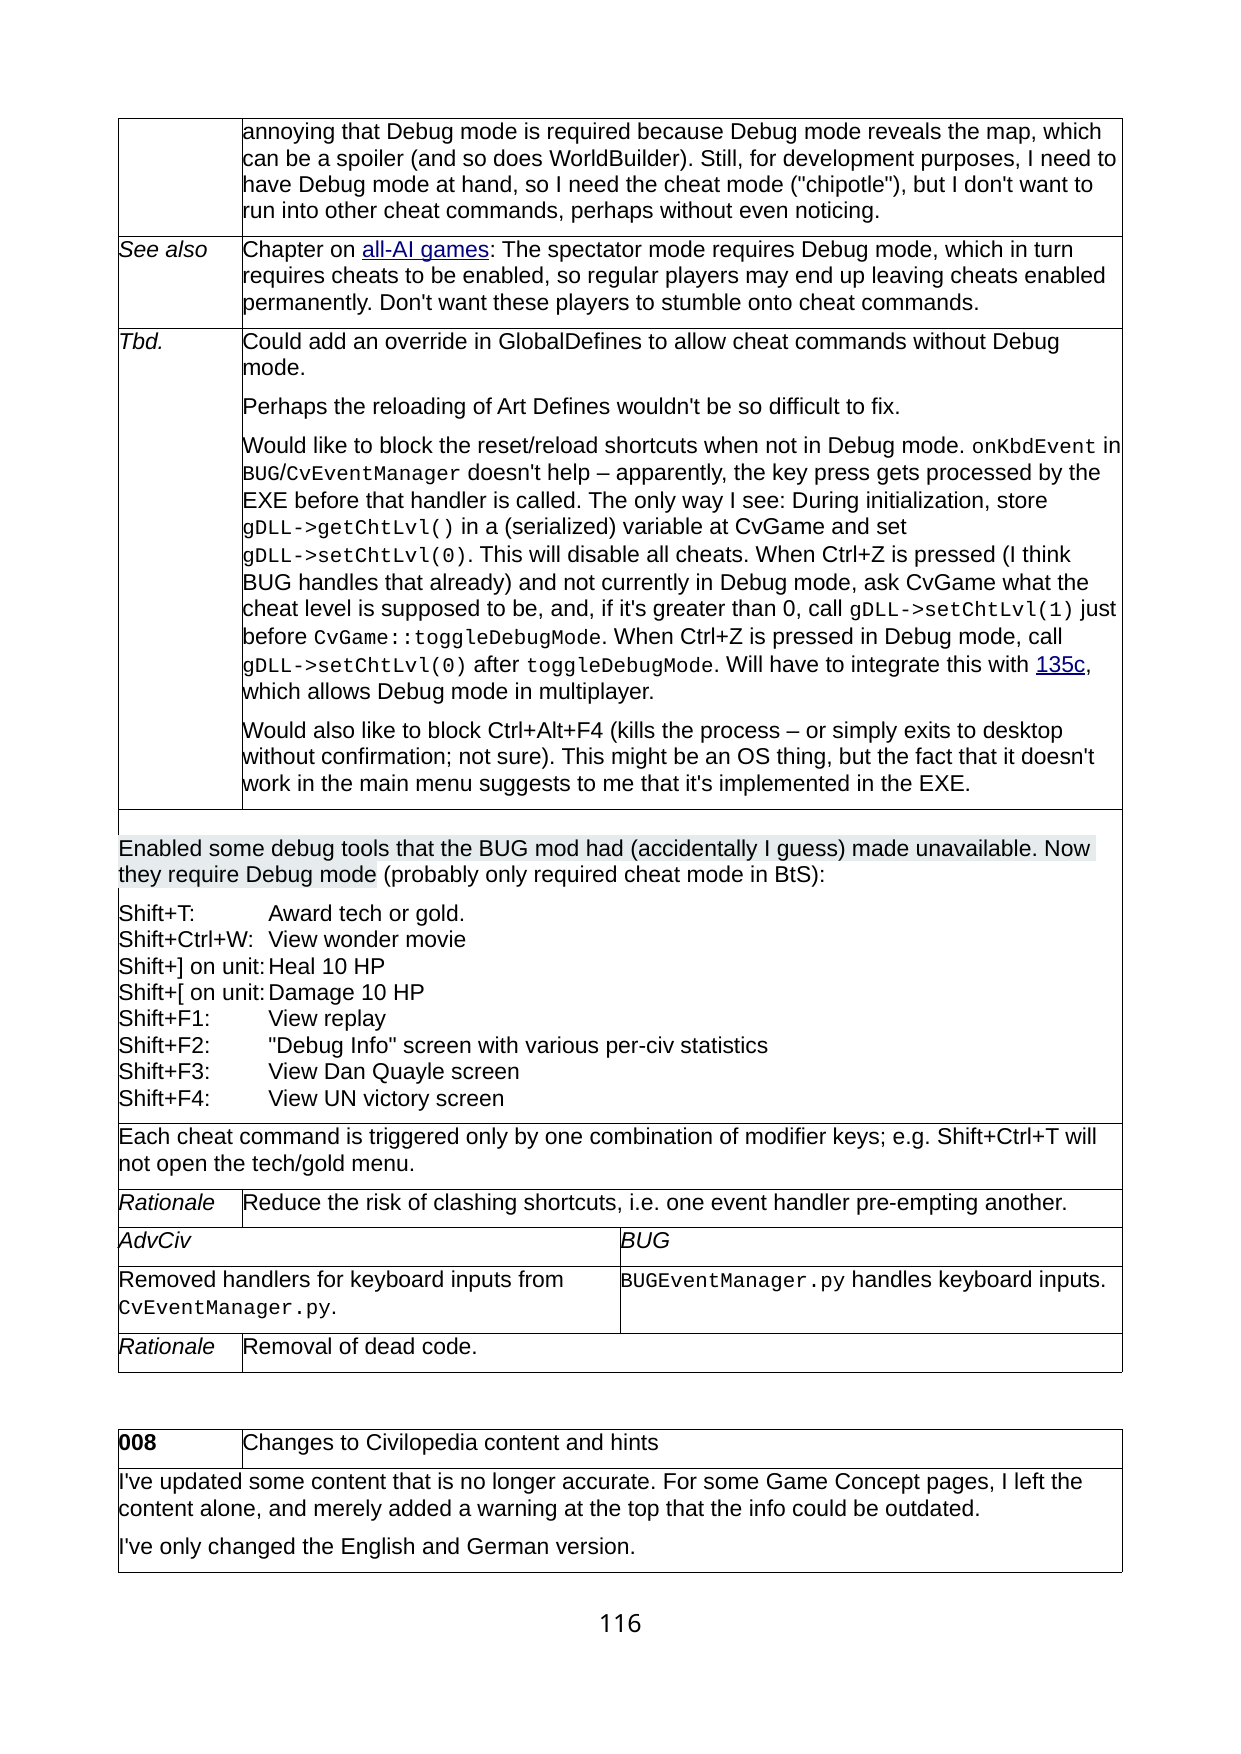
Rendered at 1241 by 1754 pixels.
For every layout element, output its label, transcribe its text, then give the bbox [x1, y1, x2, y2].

table_header 008 [119, 1430, 242, 1468]
table_cell Removed handlers for keyboard inputs from CvEventManager.py. [119, 1267, 620, 1333]
table_cell AdvCiv [119, 1228, 620, 1266]
table_cell [119, 119, 242, 236]
table_cell Reduce the risk of clashing shortcuts, i.e. one event handler pre-empting another. [243, 1190, 1122, 1227]
table_cell Chapter on all-AI games: The spectator mode requires Debug mode, which in turn requires cheats to be enabled, so regular players may end up leaving cheats enabled permanently. Don't want these players to stumble onto cheat commands. [243, 237, 1122, 328]
table_cell BUGEventManager.py handles keyboard inputs. [621, 1267, 1122, 1333]
table_cell Rationale [119, 1190, 242, 1227]
table_cell Enabled some debug tools that the BUG mod had (accidentally I guess) made unavailable. Now they require Debug mode (probably only required cheat mode in BtS): Shift+T: Award tech or gold. Shift+Ctrl+W: View wonder movie Shift+] on unit: Heal 10 HP Shift+[ on unit: Damage 10 HP Shift+F1: View replay Shift+F2: "Debug Info" screen with various per-civ statistics Shift+F3: View Dan Quayle screen Shift+F4: View UN victory screen [119, 810, 1122, 1123]
table_cell annoying that Debug mode is required because Debug mode reveals the map, which can be a spoiler (and so does WorldBuilder). Still, for development purposes, I need to have Debug mode at hand, so I need the cheat mode ("chipotle"), but I don't want to run into other cheat commands, perhaps without even noticing. [243, 119, 1122, 236]
table_cell Could add an override in GlobalDefines to allow cheat commands without Debug mode. Perhaps the reloading of Art Defines wouldn't be so difficult to fix. Would like to block the reset/reload shortcuts when not in Debug mode. onKbdEvent in BUG/CvEventManager doesn't help – apparently, the key press gets processed by the EXE before that handler is called. The only way I see: During initialization, store gDLL->getChtLvl() in a (serialized) variable at CvGame and set gDLL->setChtLvl(0). This will disable all cheats. When Ctrl+Z is pressed (I think BUG handles that already) and not currently in Debug mode, ask CvGame what the cheat level is supposed to be, and, if it's greater than 0, call gDLL->setChtLvl(1) just before CvGame::toggleDebugMode. When Ctrl+Z is pressed in Debug mode, call gDLL->setChtLvl(0) after toggleDebugMode. Will have to integrate this with 135c, which allows Debug mode in multiplayer. Would also like to block Ctrl+Alt+F4 (kills the process – or simply exits to desktop without confirmation; not sure). This might be an OS thing, but the fact that it doesn't work in the main menu suggests to me that it's implemented in the EXE. [243, 329, 1122, 808]
table_cell I've updated some content that is no longer accurate. For some Game Concept pages, I left the content alone, and merely added a warning at the top that the info could be outdated. I've only changed the English and German version. [119, 1469, 1122, 1572]
table_cell BUG [621, 1228, 1122, 1266]
table_header Changes to Civilopedia content and hints [243, 1430, 1122, 1468]
table_cell Tbd. [119, 329, 242, 808]
table_cell Each cheat command is triggered only by one combination of modifier keys; e.g. Shift+Ctrl+T will not open the tech/gold menu. [119, 1124, 1122, 1188]
table_cell See also [119, 237, 242, 328]
table_cell Removal of dead code. [243, 1334, 1122, 1372]
table_cell Rationale [119, 1334, 242, 1372]
